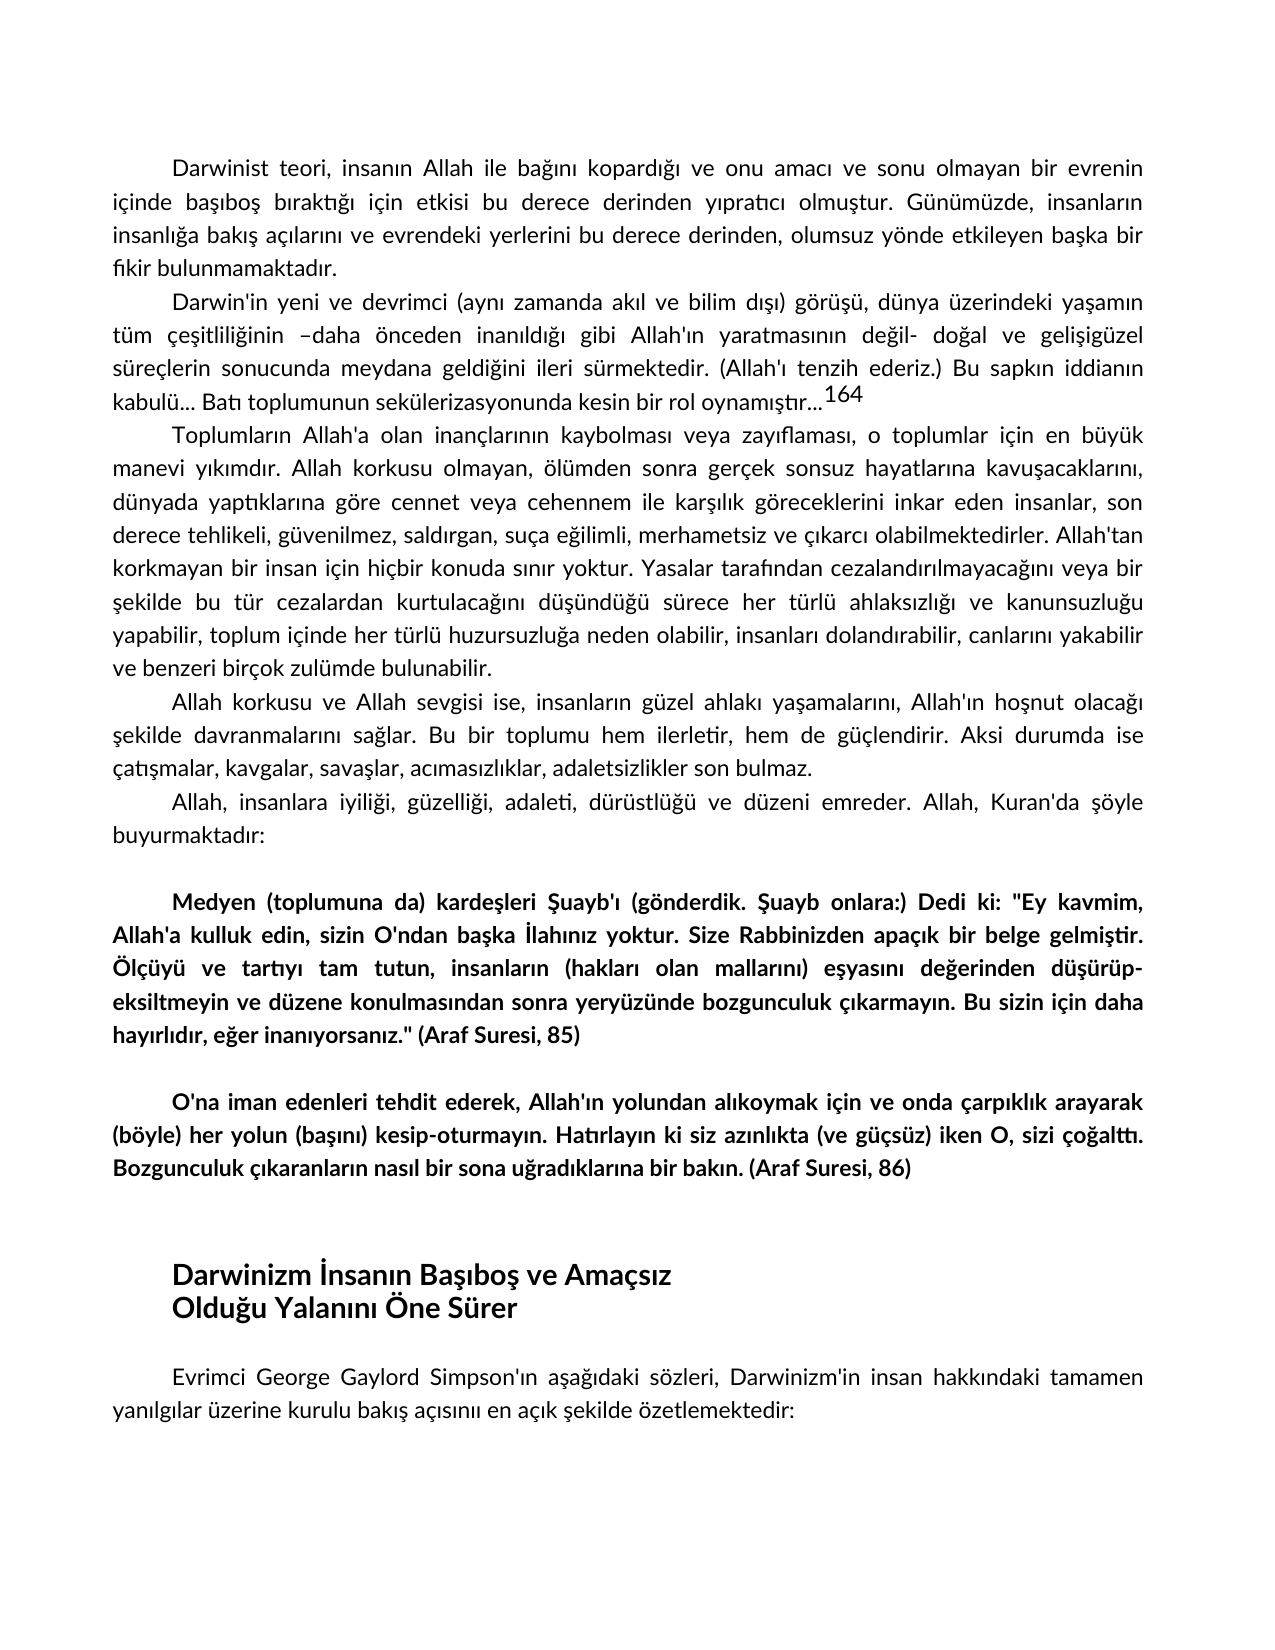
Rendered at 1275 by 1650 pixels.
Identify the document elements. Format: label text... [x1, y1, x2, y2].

text Darwinizm İnsanın Başıboş ve Amaçsız [112, 1259, 1145, 1292]
text Toplumların Allah'a olan inançlarının kaybolması veya zayıflaması, o toplumlar için en büyük manevi yıkımdır. Allah korkusu olmayan, ölümden sonra gerçek sonsuz hayatlarına kavuşacaklarını, dünyada yaptıklarına göre cennet veya cehennem ile karşılık göreceklerini inkar eden insanlar, son derece tehlikeli, güvenilmez, saldırgan, suça eğilimli, merhametsiz ve çıkarcı olabilmektedirler. Allah'tan korkmayan bir insan için hiçbir konuda sınır yoktur. Yasalar tarafından cezalandırılmayacağını veya bir şekilde bu tür cezalardan kurtulacağını düşündüğü sürece her türlü ahlaksızlığı ve kanunsuzluğu yapabilir, toplum içinde her türlü huzursuzluğa neden olabilir, insanları dolandırabilir, canlarını yakabilir ve benzeri birçok zulümde bulunabilir. [112, 417, 1145, 683]
text Olduğu Yalanını Öne Sürer [112, 1292, 1145, 1326]
text Evrimci George Gaylord Simpson'ın aşağıdaki sözleri, Darwinizm'in insan hakkındaki tamamen yanılgılar üzerine kurulu bakış açısınıı en açık şekilde özetlemektedir: [112, 1359, 1145, 1426]
text Medyen (toplumuna da) kardeşleri Şuayb'ı (gönderdik. Şuayb onlara:) Dedi ki: "Ey kavmim, Allah'a kulluk edin, sizin O'ndan başka İlahınız yoktur. Size Rabbinizden apaçık bir belge gelmiştir. Ölçüyü ve tartıyı tam tutun, insanların (hakları olan mallarını) eşyasını değerinden düşürüp-eksiltmeyin ve düzene konulmasından sonra yeryüzünde bozgunculuk çıkarmayın. Bu sizin için daha hayırlıdır, eğer inanıyorsanız." (Araf Suresi, 85) [112, 883, 1145, 1050]
text O'na iman edenleri tehdit ederek, Allah'ın yolundan alıkoymak için ve onda çarpıklık arayarak (böyle) her yolun (başını) kesip-oturmayın. Hatırlayın ki siz azınlıkta (ve güçsüz) iken O, sizi çoğalttı. Bozgunculuk çıkaranların nasıl bir sona uğradıklarına bir bakın. (Araf Suresi, 86) [112, 1083, 1145, 1183]
text Allah, insanlara iyiliği, güzelliği, adaleti, dürüstlüğü ve düzeni emreder. Allah, Kuran'da şöyle buyurmaktadır: [112, 783, 1145, 850]
text Allah korkusu ve Allah sevgisi ise, insanların güzel ahlakı yaşamalarını, Allah'ın hoşnut olacağı şekilde davranmalarını sağlar. Bu bir toplumu hem ilerletir, hem de güçlendirir. Aksi durumda ise çatışmalar, kavgalar, savaşlar, acımasızlıklar, adaletsizlikler son bulmaz. [112, 683, 1145, 783]
text Darwinist teori, insanın Allah ile bağını kopardığı ve onu amacı ve sonu olmayan bir evrenin içinde başıboş bıraktığı için etkisi bu derece derinden yıpratıcı olmuştur. Günümüzde, insanların insanlığa bakış açılarını ve evrendeki yerlerini bu derece derinden, olumsuz yönde etkileyen başka bir fikir bulunmamaktadır. [112, 150, 1145, 283]
text Darwin'in yeni ve devrimci (aynı zamanda akıl ve bilim dışı) görüşü, dünya üzerindeki yaşamın tüm çeşitliliğinin –daha önceden inanıldığı gibi Allah'ın yaratmasının değil- doğal ve gelişigüzel süreçlerin sonucunda meydana geldiğini ileri sürmektedir. (Allah'ı tenzih ederiz.) Bu sapkın iddianın kabulü... Batı toplumunun sekülerizasyonunda kesin bir rol oynamıştır...164 [112, 283, 1145, 417]
